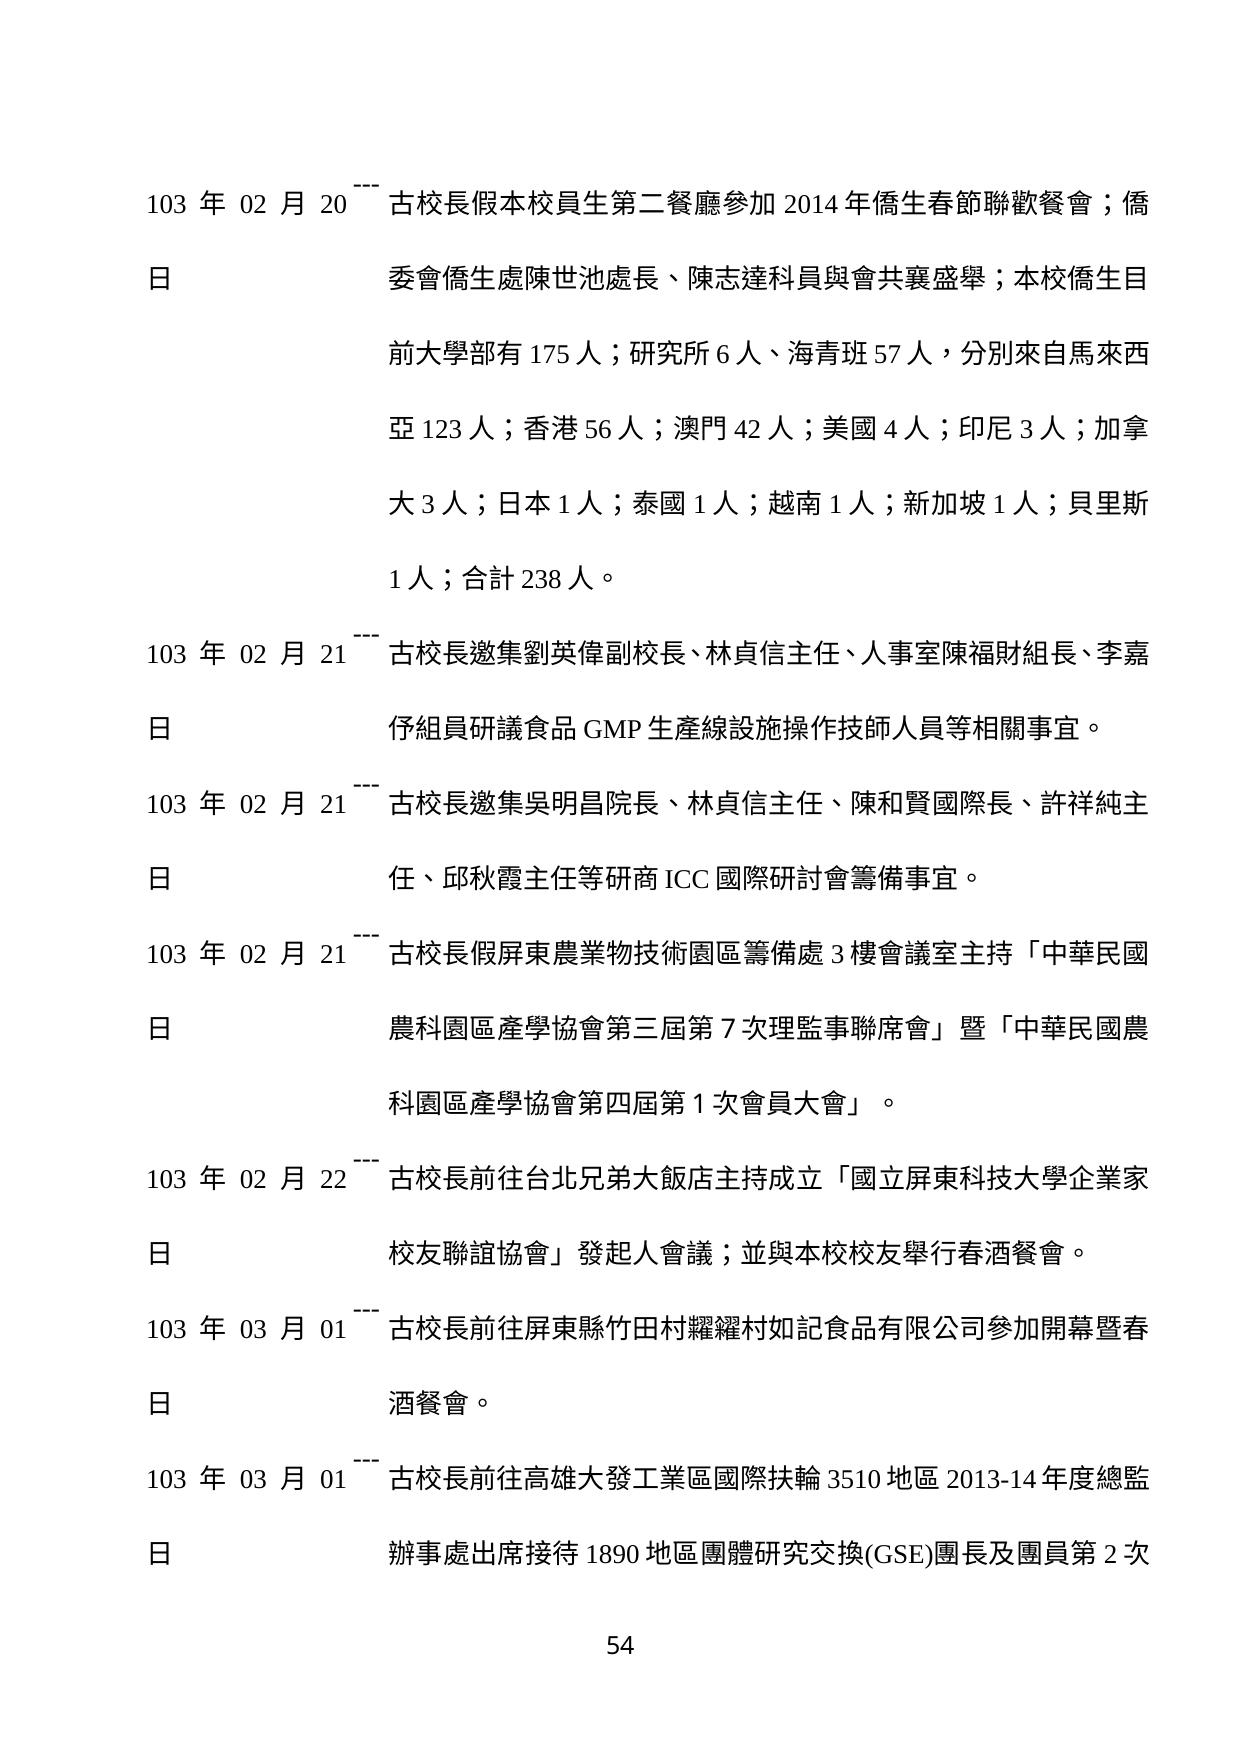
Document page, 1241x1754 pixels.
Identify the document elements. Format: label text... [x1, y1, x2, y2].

table_cell 103年02月20日 [143, 165, 350, 614]
table_cell 103年02月21日 [143, 765, 350, 914]
table_cell 古校長邀集吳明昌院長、林貞信主任、陳和賢國際長、許祥純主任、邱秋霞主任等研商ICC國際研討會籌備事宜。 [385, 765, 1153, 914]
table_cell 103年03月01日 [143, 1290, 350, 1439]
table_cell --- [350, 1290, 385, 1439]
table_cell 103年02月21日 [143, 615, 350, 764]
table_cell 103年02月21日 [143, 915, 350, 1139]
table_cell 古校長邀集劉英偉副校長、林貞信主任、人事室陳福財組長、李嘉伃組員研議食品GMP生產線設施操作技師人員等相關事宜。 [385, 615, 1153, 764]
table_cell --- [350, 1440, 385, 1589]
table_cell --- [350, 165, 385, 614]
table_cell 古校長前往屏東縣竹田村糶糴村如記食品有限公司參加開幕暨春酒餐會。 [385, 1290, 1153, 1439]
table_cell --- [350, 615, 385, 764]
table_cell 古校長假屏東農業物技術園區籌備處3樓會議室主持「中華民國農科園區產學協會第三屆第7次理監事聯席會」暨「中華民國農科園區產學協會第四屆第1次會員大會」。 [385, 915, 1153, 1139]
table_cell 103年03月01日 [143, 1440, 350, 1589]
table_cell 古校長前往高雄大發工業區國際扶輪3510地區2013-14年度總監辦事處出席接待1890地區團體研究交換(GSE)團長及團員第2次 [385, 1440, 1153, 1589]
table_cell 古校長假本校員生第二餐廳參加2014年僑生春節聯歡餐會；僑委會僑生處陳世池處長、陳志達科員與會共襄盛舉；本校僑生目前大學部有175人；研究所6人、海青班57人，分別來自馬來西亞123人；香港56人；澳門42人；美國4人；印尼3人；加拿大3人；日本1人；泰國1人；越南1人；新加坡1人；貝里斯1人；合計238人。 [385, 165, 1153, 614]
table_cell --- [350, 765, 385, 914]
table_cell 古校長前往台北兄弟大飯店主持成立「國立屏東科技大學企業家校友聯誼協會」發起人會議；並與本校校友舉行春酒餐會。 [385, 1140, 1153, 1289]
table_cell 103年02月22日 [143, 1140, 350, 1289]
table_cell --- [350, 915, 385, 1139]
table_cell --- [350, 1140, 385, 1289]
